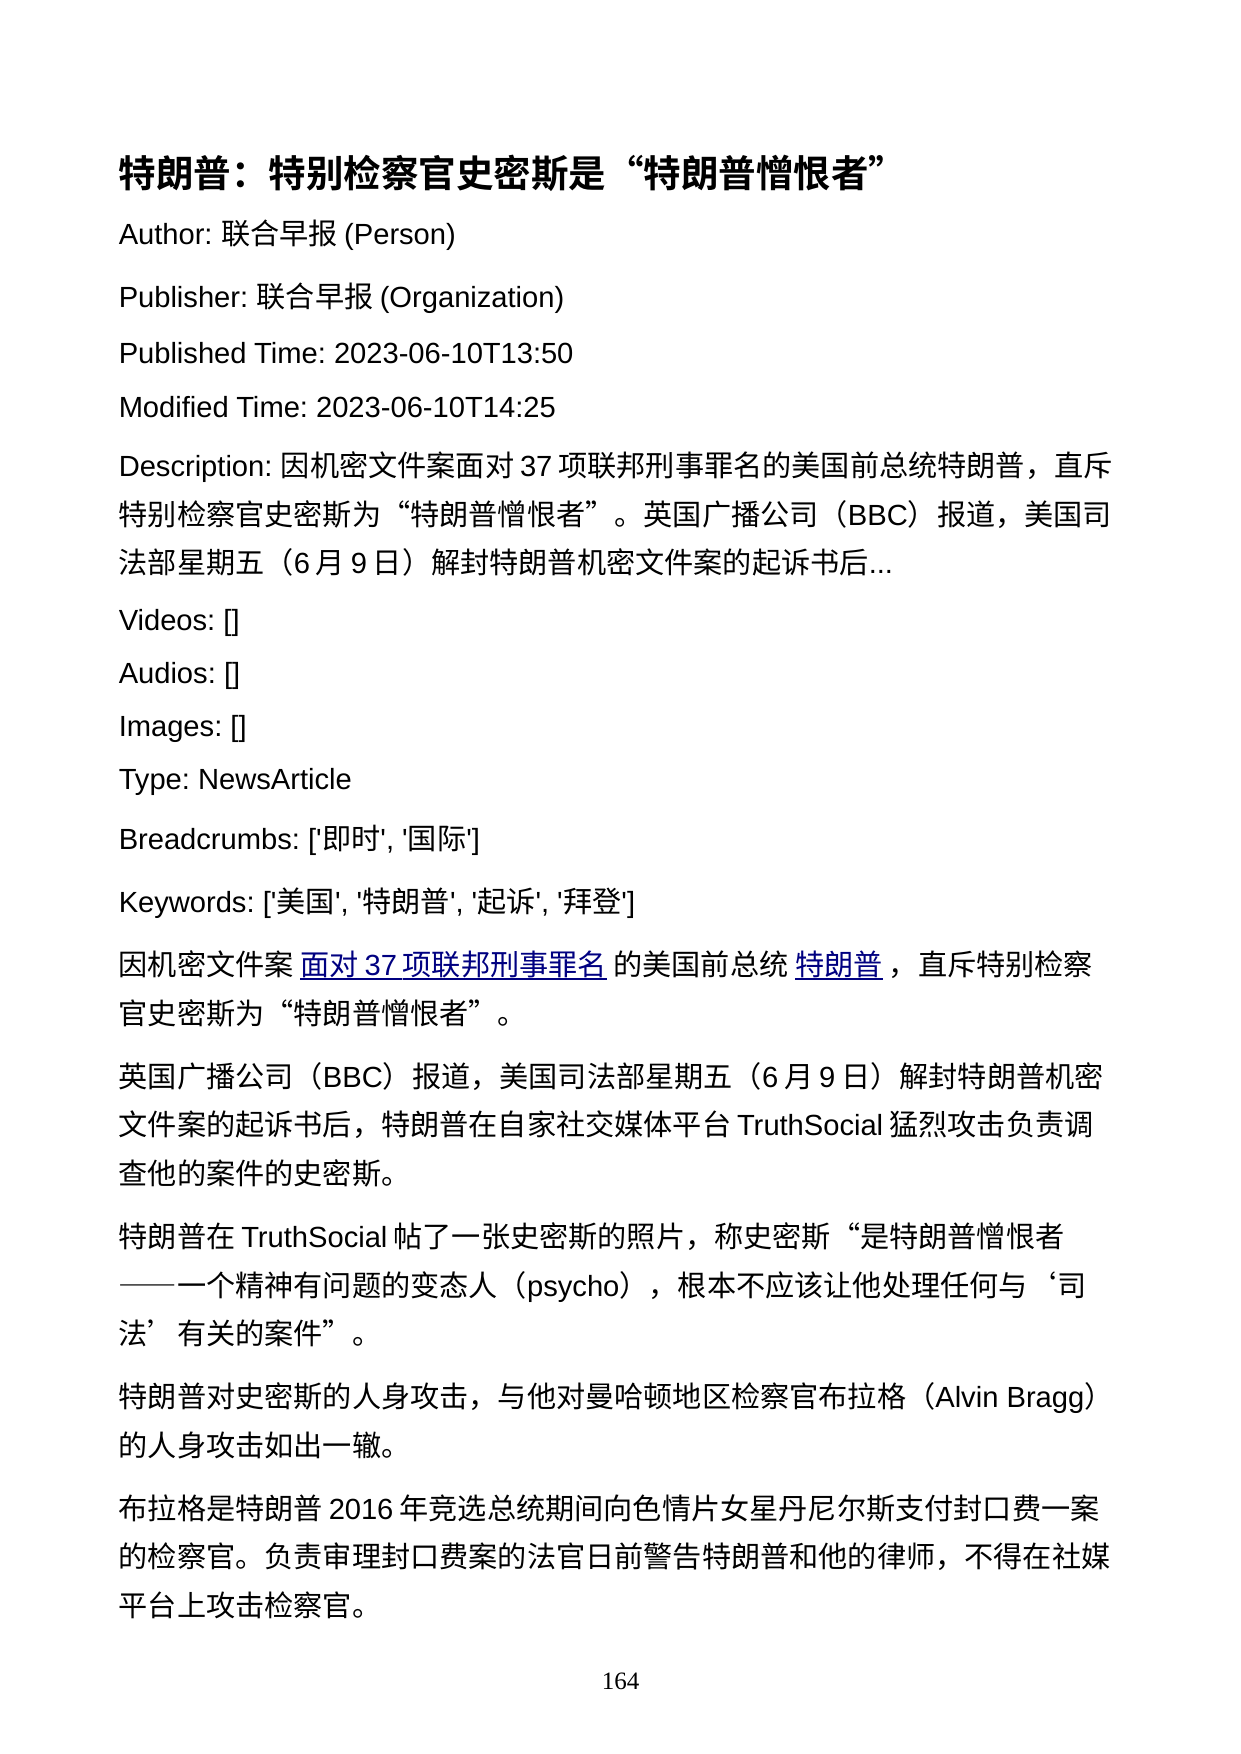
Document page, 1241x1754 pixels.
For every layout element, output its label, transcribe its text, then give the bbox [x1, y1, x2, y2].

text Images: [] [118, 709, 1122, 743]
text 英国广播公司（BBC）报道，美国司法部星期五（6月9日）解封特朗普机密文件案的起诉书后，特朗普在自家社交媒体平台TruthSocial猛烈攻击负责调查他的案件的史密斯。 [118, 1053, 1122, 1193]
text Type: NewsArticle [118, 762, 1122, 796]
text Published Time: 2023-06-10T13:50 [118, 337, 1122, 370]
text Modified Time: 2023-06-10T14:25 [118, 390, 1122, 423]
text 特朗普对史密斯的人身攻击，与他对曼哈顿地区检察官布拉格（Alvin Bragg）的人身攻击如出一辙。 [118, 1374, 1122, 1465]
text Breadcrumbs: ['即时', '国际'] [118, 816, 1122, 858]
subtitle 特朗普：特别检察官史密斯是“特朗普憎恨者” [118, 143, 1122, 198]
text 因机密文件案 面对37项联邦刑事罪名 的美国前总统 特朗普 ，直斥特别检察官史密斯为“特朗普憎恨者”。 [118, 942, 1122, 1033]
text Description: 因机密文件案面对37项联邦刑事罪名的美国前总统特朗普，直斥特别检察官史密斯为“特朗普憎恨者”。英国广播公司（BBC）报道，美国司法部星期五（6月9日）解封特朗普机密文件案的起诉书后... [118, 443, 1122, 582]
text 特朗普在TruthSocial帖了一张史密斯的照片，称史密斯“是特朗普憎恨者——一个精神有问题的变态人（psycho），根本不应该让他处理任何与‘司法’有关的案件”。 [118, 1214, 1122, 1353]
text Audios: [] [118, 656, 1122, 690]
text Keywords: ['美国', '特朗普', '起诉', '拜登'] [118, 879, 1122, 921]
text Publisher: 联合早报 (Organization) [118, 273, 1122, 316]
text Videos: [] [118, 603, 1122, 637]
text Author: 联合早报 (Person) [118, 210, 1122, 253]
text 布拉格是特朗普2016年竞选总统期间向色情片女星丹尼尔斯支付封口费一案的检察官。负责审理封口费案的法官日前警告特朗普和他的律师，不得在社媒平台上攻击检察官。 [118, 1486, 1122, 1625]
